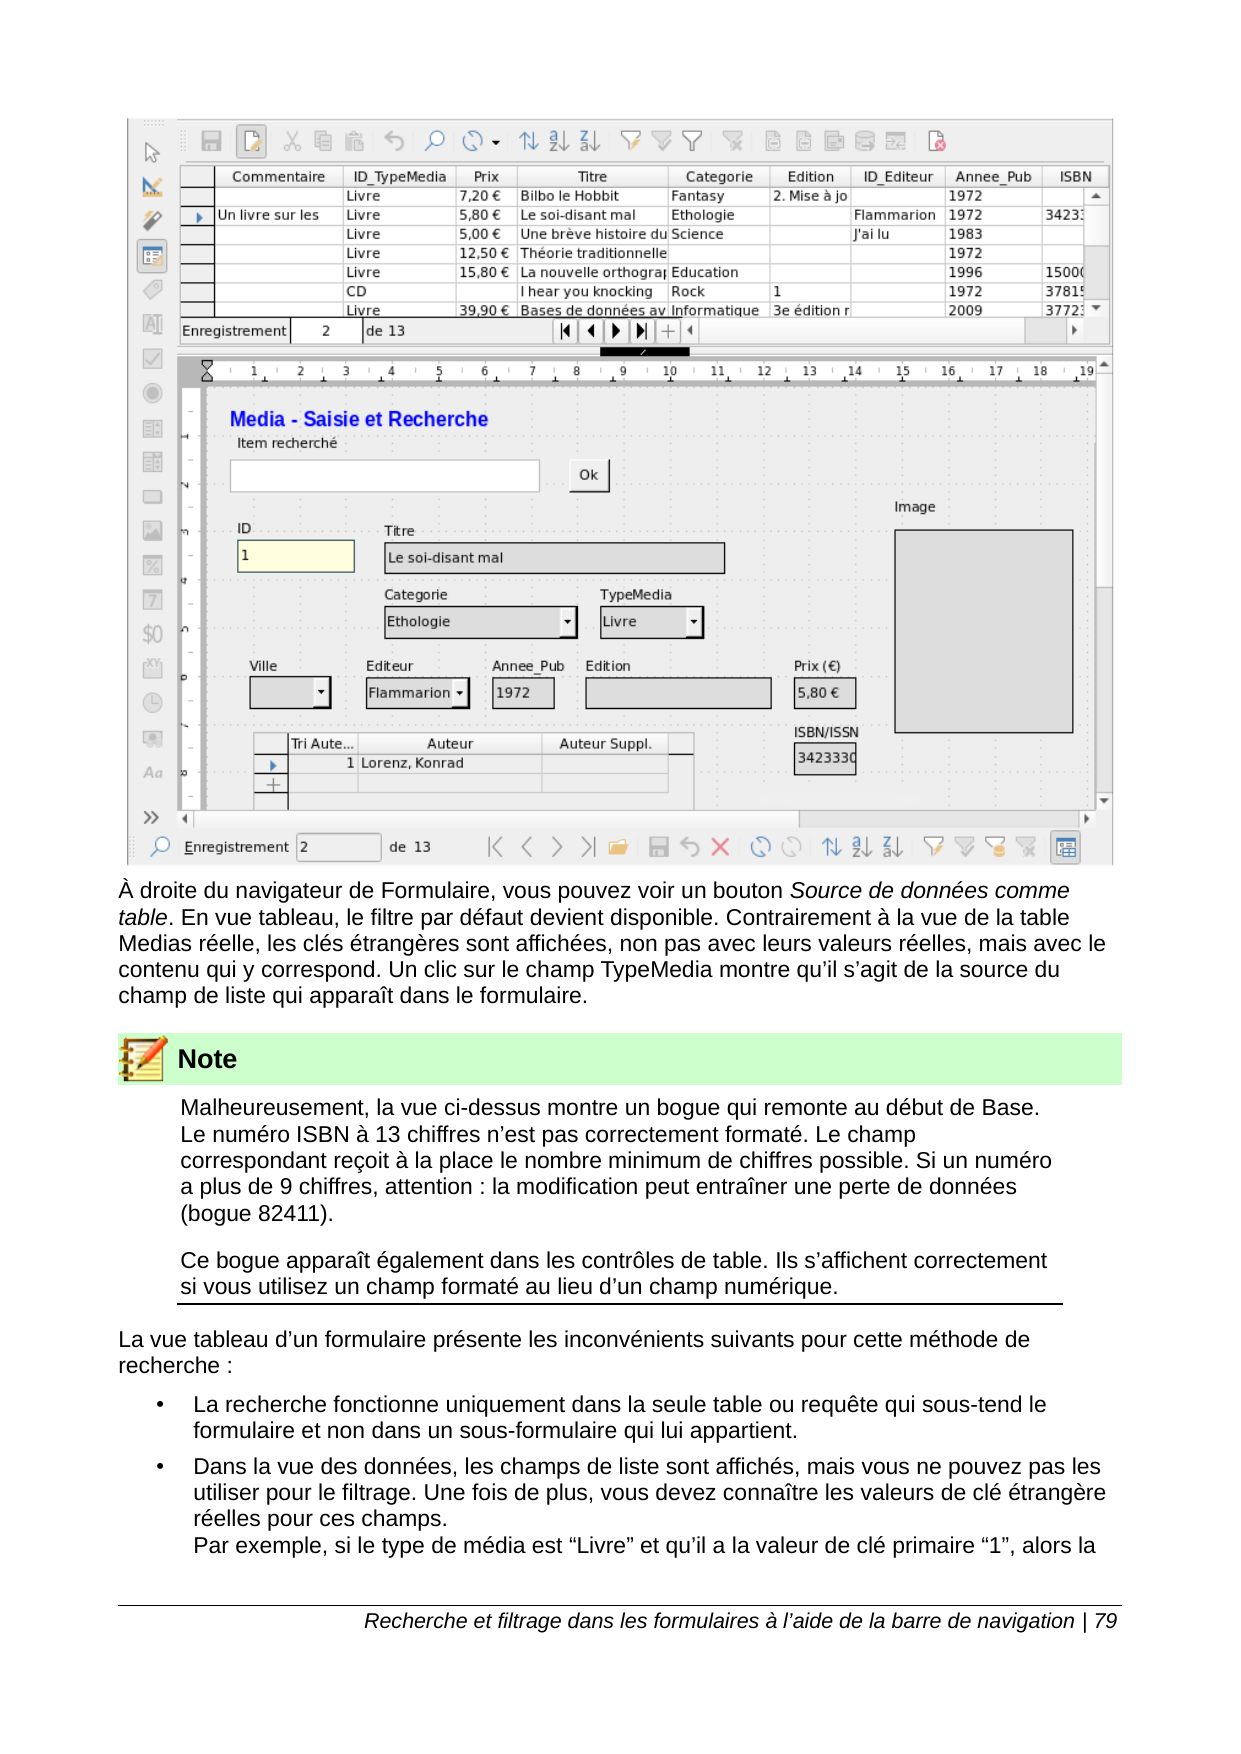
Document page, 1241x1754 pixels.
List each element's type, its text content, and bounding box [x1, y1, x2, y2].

list Dans la vue des données, les champs de liste sont affichés, mais vous ne pouvez pas les utiliser pour le filtrage. Une fois de plus, vous devez connaître les valeurs de clé étrangère réelles pour ces champs. Par exemple, si le type de média est “Livre” et qu’il a la valeur de clé primaire “1”, alors la [156, 1453, 1122, 1558]
list Note [118, 1033, 1122, 1085]
picture [119, 1034, 170, 1085]
text Ce bogue apparaît également dans les contrôles de table. Ils s’affichent correctement si vous utilisez un champ formaté au lieu d’un champ numérique. [177, 1244, 1063, 1303]
text À droite du navigateur de Formulaire, vous pouvez voir un bouton Source de données comme table. En vue tableau, le filtre par défaut devient disponible. Contrairement à la vue de la table Medias réelle, les clés étrangères sont affichées, non pas avec leurs valeurs réelles, mais avec le contenu qui y correspond. Un clic sur le champ TypeMedia montre qu’il s’agit de la source du champ de liste qui apparaît dans le formulaire. [118, 877, 1122, 1009]
list La recherche fonctionne uniquement dans la seule table ou requête qui sous-tend le formulaire et non dans un sous-formulaire qui lui appartient. [156, 1391, 1122, 1444]
text Malheureusement, la vue ci-dessus montre un bogue qui remonte au début de Base. Le numéro ISBN à 13 chiffres n’est pas correctement formaté. Le champ correspondant reçoit à la place le nombre minimum de chiffres possible. Si un numéro a plus de 9 chiffres, attention : la modification peut entraîner une perte de données (bogue 82411). [177, 1091, 1063, 1226]
list La vue tableau d’un formulaire présente les inconvénients suivants pour cette méthode de recherche : [118, 1326, 1122, 1378]
